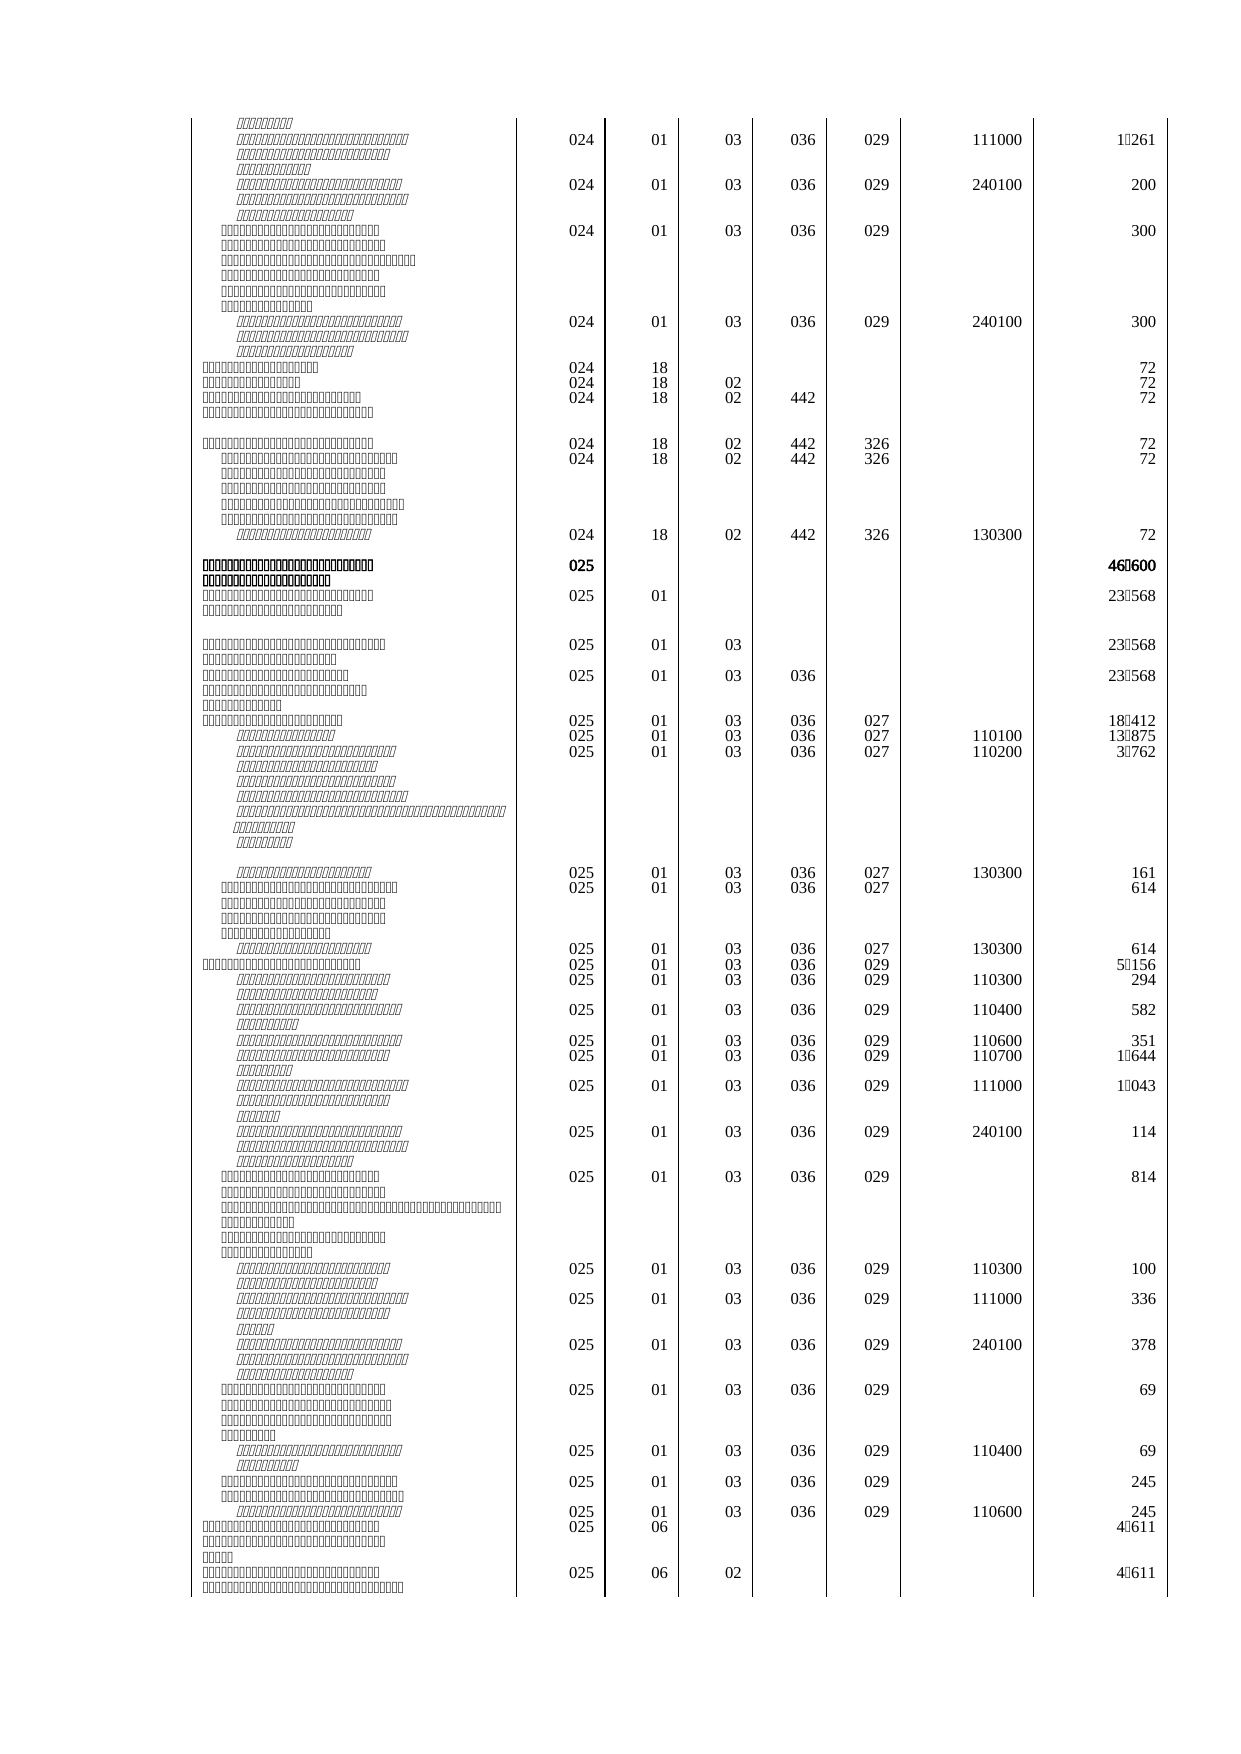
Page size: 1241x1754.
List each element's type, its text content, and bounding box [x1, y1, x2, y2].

table_cell  [1034, 1445, 1167, 1475]
table_cell  [679, 438, 752, 453]
table_cell  [827, 715, 900, 730]
table_cell  [606, 529, 678, 559]
table_cell  [901, 1080, 1033, 1126]
table_cell  [679, 529, 752, 559]
table_cell      [192, 1171, 516, 1262]
table_cell    [192, 316, 516, 361]
table_cell  [192, 529, 516, 559]
table_cell   [192, 1050, 516, 1080]
table_cell  [517, 1293, 604, 1338]
table_cell  [192, 715, 516, 730]
table_cell  [679, 867, 752, 882]
table_cell  [827, 882, 900, 943]
table_cell  [753, 1445, 826, 1475]
table_cell  [606, 1004, 678, 1034]
table_cell [901, 1475, 1033, 1506]
table_cell  [1034, 730, 1167, 745]
table_cell  [517, 392, 604, 437]
table_cell  [901, 316, 1033, 361]
table_cell  [517, 1506, 604, 1521]
table_cell  [679, 1171, 752, 1262]
table_cell   [192, 1567, 516, 1597]
table_cell [827, 361, 900, 377]
table_cell  [679, 1050, 752, 1080]
table_cell  [827, 1475, 900, 1506]
table_cell [901, 882, 1033, 943]
table_cell  [901, 1050, 1033, 1080]
table_cell  [679, 1293, 752, 1338]
table_cell  [753, 1004, 826, 1034]
table_cell  [606, 1171, 678, 1262]
table_cell  [606, 1521, 678, 1567]
table_cell  [192, 377, 516, 392]
table_cell  [517, 453, 604, 529]
table_cell  [827, 1004, 900, 1034]
table_cell [679, 590, 752, 639]
table_cell [901, 1521, 1033, 1567]
table_cell  [606, 1126, 678, 1171]
table_cell  [901, 867, 1033, 882]
table_cell  [1034, 639, 1167, 669]
table_cell  [753, 225, 826, 316]
table_cell  [517, 974, 604, 1004]
table_cell  [753, 867, 826, 882]
table_cell    [192, 1293, 516, 1338]
table_cell  [517, 179, 604, 224]
table_cell  [1034, 453, 1167, 529]
table_cell  [753, 1034, 826, 1049]
table_cell    [192, 1339, 516, 1384]
table_cell  [1034, 882, 1167, 943]
table_cell  [679, 225, 752, 316]
table_cell [827, 118, 900, 133]
table_cell  [1034, 1004, 1167, 1034]
table_cell  [679, 1506, 752, 1521]
table_cell  [192, 438, 516, 453]
table_cell  [606, 377, 678, 392]
table_cell  [1034, 1567, 1167, 1597]
table_cell  [901, 1263, 1033, 1293]
table_cell  [753, 669, 826, 715]
table_cell [827, 1521, 900, 1567]
table_cell  [606, 974, 678, 1004]
table_cell       [192, 745, 516, 867]
table_cell  [1034, 1126, 1167, 1171]
table_cell       [192, 225, 516, 316]
table_cell [901, 1384, 1033, 1445]
table_cell [753, 1567, 826, 1597]
table_cell  [1034, 1293, 1167, 1338]
table_cell   [192, 392, 516, 437]
table_cell [901, 1567, 1033, 1597]
table_cell [753, 361, 826, 377]
table_cell  [827, 1339, 900, 1384]
table_cell  [901, 1293, 1033, 1338]
table_cell  [679, 639, 752, 669]
table_cell  [1034, 179, 1167, 224]
table_cell  [753, 179, 826, 224]
table_cell  [1034, 1171, 1167, 1262]
table_cell  [606, 1034, 678, 1049]
table_cell  [606, 715, 678, 730]
table_cell [901, 590, 1033, 639]
table_cell  [753, 943, 826, 958]
table_cell [901, 958, 1033, 973]
table_cell  [827, 225, 900, 316]
table_cell  [606, 943, 678, 958]
table_cell  [827, 438, 900, 453]
table_cell  [192, 867, 516, 882]
table_cell  [679, 669, 752, 715]
table_cell [517, 118, 604, 133]
table_cell   [192, 590, 516, 639]
table_cell  [517, 590, 604, 639]
table_cell  [606, 867, 678, 882]
table_cell [753, 1521, 826, 1567]
table_cell  [606, 1050, 678, 1080]
table_cell  [606, 225, 678, 316]
table_cell [901, 715, 1033, 730]
table_cell  [901, 745, 1033, 867]
table_cell  [753, 974, 826, 1004]
table_cell  [1034, 1080, 1167, 1126]
table_cell [901, 559, 1033, 589]
table_cell  [753, 133, 826, 179]
table_cell [901, 438, 1033, 453]
table_cell  [753, 1475, 826, 1506]
table_cell  [606, 1445, 678, 1475]
table_cell  [517, 958, 604, 973]
table_cell  [1034, 529, 1167, 559]
table_cell  [1034, 974, 1167, 1004]
table_cell  [679, 1339, 752, 1384]
table_cell  [192, 118, 516, 133]
table_cell [901, 639, 1033, 669]
table_cell [827, 1567, 900, 1597]
table_cell  [827, 730, 900, 745]
table_cell  [1034, 1475, 1167, 1506]
table_cell [827, 590, 900, 639]
table_cell  [517, 730, 604, 745]
table_cell  [901, 1034, 1033, 1049]
table_cell    [192, 1521, 516, 1567]
table_cell  [679, 179, 752, 224]
table_cell  [753, 745, 826, 867]
table_cell [901, 669, 1033, 715]
table_cell  [192, 1034, 516, 1049]
table_cell   [192, 1004, 516, 1034]
table_cell  [827, 1171, 900, 1262]
table_cell [679, 118, 752, 133]
table_cell  [517, 1567, 604, 1597]
table_cell  [192, 943, 516, 958]
table_cell  [606, 639, 678, 669]
table_cell [827, 669, 900, 715]
table_cell  [517, 943, 604, 958]
table_cell  [606, 730, 678, 745]
table_cell  [606, 1293, 678, 1338]
table_cell  [679, 1384, 752, 1445]
table_cell [606, 559, 678, 589]
table_cell [753, 639, 826, 669]
table_cell  [1034, 867, 1167, 882]
table_cell  [517, 1080, 604, 1126]
table_cell  [827, 867, 900, 882]
table_cell   [192, 1263, 516, 1293]
table_cell  [192, 1506, 516, 1521]
table_cell  [753, 1384, 826, 1445]
table_cell  [192, 730, 516, 745]
table_cell  [753, 1126, 826, 1171]
table_cell  [517, 559, 604, 589]
table_cell  [517, 377, 604, 392]
table_cell [753, 590, 826, 639]
table_cell [901, 361, 1033, 377]
table_cell   [192, 639, 516, 669]
table_cell  [1034, 1034, 1167, 1049]
table_cell  [679, 1445, 752, 1475]
table_cell [901, 225, 1033, 316]
table_cell  [901, 1004, 1033, 1034]
table_cell    [192, 1126, 516, 1171]
table_cell  [827, 745, 900, 867]
table_cell  [606, 958, 678, 973]
table_cell  [517, 1263, 604, 1293]
table_cell [901, 1171, 1033, 1262]
table_cell  [827, 1293, 900, 1338]
table_cell [679, 559, 752, 589]
table_cell    [192, 669, 516, 715]
table_cell  [517, 1445, 604, 1475]
table_cell  [517, 882, 604, 943]
table_cell [827, 377, 900, 392]
table_cell  [901, 730, 1033, 745]
table_cell   [192, 1445, 516, 1475]
table_cell  [679, 1475, 752, 1506]
table_cell  [679, 974, 752, 1004]
table_cell  [1034, 1263, 1167, 1293]
table_cell  [1034, 438, 1167, 453]
table_cell  [517, 1050, 604, 1080]
table_cell [901, 453, 1033, 529]
table_cell  [753, 1506, 826, 1521]
table_cell  [1034, 943, 1167, 958]
table_cell  [679, 1263, 752, 1293]
table_cell  [827, 943, 900, 958]
table_cell  [827, 958, 900, 973]
table_cell  [517, 529, 604, 559]
table_cell  [517, 225, 604, 316]
table_cell  [606, 1475, 678, 1506]
table_cell [753, 559, 826, 589]
table_cell [679, 1521, 752, 1567]
table_cell  [901, 974, 1033, 1004]
table_cell  [901, 529, 1033, 559]
table_cell  [517, 1126, 604, 1171]
table_cell  [606, 1567, 678, 1597]
table_cell  [827, 453, 900, 529]
table_cell  [1034, 1506, 1167, 1521]
table_cell  [827, 1263, 900, 1293]
table_cell  [679, 1034, 752, 1049]
table_cell  [517, 867, 604, 882]
table_cell  [679, 453, 752, 529]
table_cell    [192, 1080, 516, 1126]
table_cell      [192, 453, 516, 529]
table_cell  [901, 1506, 1033, 1521]
table_cell  [606, 590, 678, 639]
table_cell  [679, 133, 752, 179]
table_cell  [679, 377, 752, 392]
table_cell  [192, 361, 516, 377]
table_cell  [1034, 225, 1167, 316]
table_cell  [1034, 1384, 1167, 1445]
table_cell  [901, 1339, 1033, 1384]
table_cell  [606, 669, 678, 715]
table_cell  [1034, 392, 1167, 437]
table_cell  [753, 1339, 826, 1384]
table_cell  [753, 392, 826, 437]
table_cell  [192, 958, 516, 973]
table_cell  [517, 316, 604, 361]
table_cell  [606, 882, 678, 943]
table_cell     [192, 1384, 516, 1445]
table_cell  [606, 1080, 678, 1126]
table_cell  [679, 943, 752, 958]
table_cell  [1034, 133, 1167, 179]
table_cell  [517, 639, 604, 669]
table_cell  [517, 669, 604, 715]
table_cell    [192, 133, 516, 179]
table_cell  [1034, 316, 1167, 361]
table_cell [901, 392, 1033, 437]
table_cell  [679, 1004, 752, 1034]
table_cell  [679, 1080, 752, 1126]
table_cell [753, 118, 826, 133]
table_cell [1034, 118, 1167, 133]
table_cell  [606, 316, 678, 361]
table_cell   [192, 559, 516, 589]
table_cell [753, 377, 826, 392]
table_cell  [517, 1034, 604, 1049]
table_cell  [901, 1445, 1033, 1475]
table_cell  [827, 529, 900, 559]
table_cell  [517, 133, 604, 179]
table_cell [679, 361, 752, 377]
table_cell  [679, 392, 752, 437]
table_cell  [606, 453, 678, 529]
table_cell [606, 118, 678, 133]
table_cell  [517, 1171, 604, 1262]
table_cell  [1034, 361, 1167, 377]
table_cell  [827, 1506, 900, 1521]
table_cell  [1034, 715, 1167, 730]
table_cell  [517, 745, 604, 867]
table_cell  [517, 1004, 604, 1034]
table_cell  [827, 1445, 900, 1475]
table_cell   [192, 974, 516, 1004]
table_cell [827, 392, 900, 437]
table_cell  [606, 392, 678, 437]
table_cell  [517, 1384, 604, 1445]
table_cell  [827, 316, 900, 361]
table_cell  [517, 1475, 604, 1506]
table_cell  [901, 179, 1033, 224]
table_cell  [827, 1050, 900, 1080]
table_cell  [753, 1293, 826, 1338]
table_cell [901, 377, 1033, 392]
table_cell  [753, 1171, 826, 1262]
table_cell  [827, 1034, 900, 1049]
table_cell  [901, 943, 1033, 958]
table_cell  [753, 730, 826, 745]
table_cell  [753, 1050, 826, 1080]
table_cell  [753, 529, 826, 559]
table_cell  [753, 453, 826, 529]
table_cell  [1034, 1339, 1167, 1384]
table_cell  [1034, 669, 1167, 715]
table_cell  [753, 316, 826, 361]
table_cell  [606, 438, 678, 453]
table_cell  [753, 715, 826, 730]
table_cell  [606, 745, 678, 867]
table_cell  [827, 1080, 900, 1126]
table_cell  [606, 179, 678, 224]
table_cell  [1034, 958, 1167, 973]
table_cell  [679, 316, 752, 361]
table_cell  [606, 361, 678, 377]
table_cell  [606, 133, 678, 179]
table_cell  [1034, 377, 1167, 392]
table_cell  [679, 745, 752, 867]
table_cell  [517, 438, 604, 453]
table_cell  [679, 1567, 752, 1597]
table_cell  [517, 715, 604, 730]
table_cell  [827, 974, 900, 1004]
table_cell [827, 639, 900, 669]
table_cell  [606, 1384, 678, 1445]
table_cell  [827, 133, 900, 179]
table_cell  [679, 730, 752, 745]
table_cell  [679, 958, 752, 973]
table_cell  [606, 1263, 678, 1293]
table_cell  [753, 1080, 826, 1126]
table_cell  [753, 882, 826, 943]
table_cell  [1034, 745, 1167, 867]
table_cell  [679, 715, 752, 730]
table_cell  [753, 438, 826, 453]
table_cell  [827, 1384, 900, 1445]
table_cell  [517, 1339, 604, 1384]
table_cell  [827, 179, 900, 224]
table_cell  [901, 1126, 1033, 1171]
table_cell  [1034, 1050, 1167, 1080]
table_cell    [192, 179, 516, 224]
table_cell     [192, 882, 516, 943]
table_cell  [753, 958, 826, 973]
table_cell [827, 559, 900, 589]
table_cell  [901, 133, 1033, 179]
table_cell  [517, 1521, 604, 1567]
table_cell  [517, 361, 604, 377]
table_cell  [606, 1506, 678, 1521]
table_cell   [192, 1475, 516, 1506]
table_cell [901, 118, 1033, 133]
table_cell  [679, 1126, 752, 1171]
table_cell  [606, 1339, 678, 1384]
table_cell  [753, 1263, 826, 1293]
table_cell  [827, 1126, 900, 1171]
table_cell  [1034, 1521, 1167, 1567]
table_cell  [1034, 590, 1167, 639]
table_cell  [1034, 559, 1167, 589]
table_cell  [679, 882, 752, 943]
